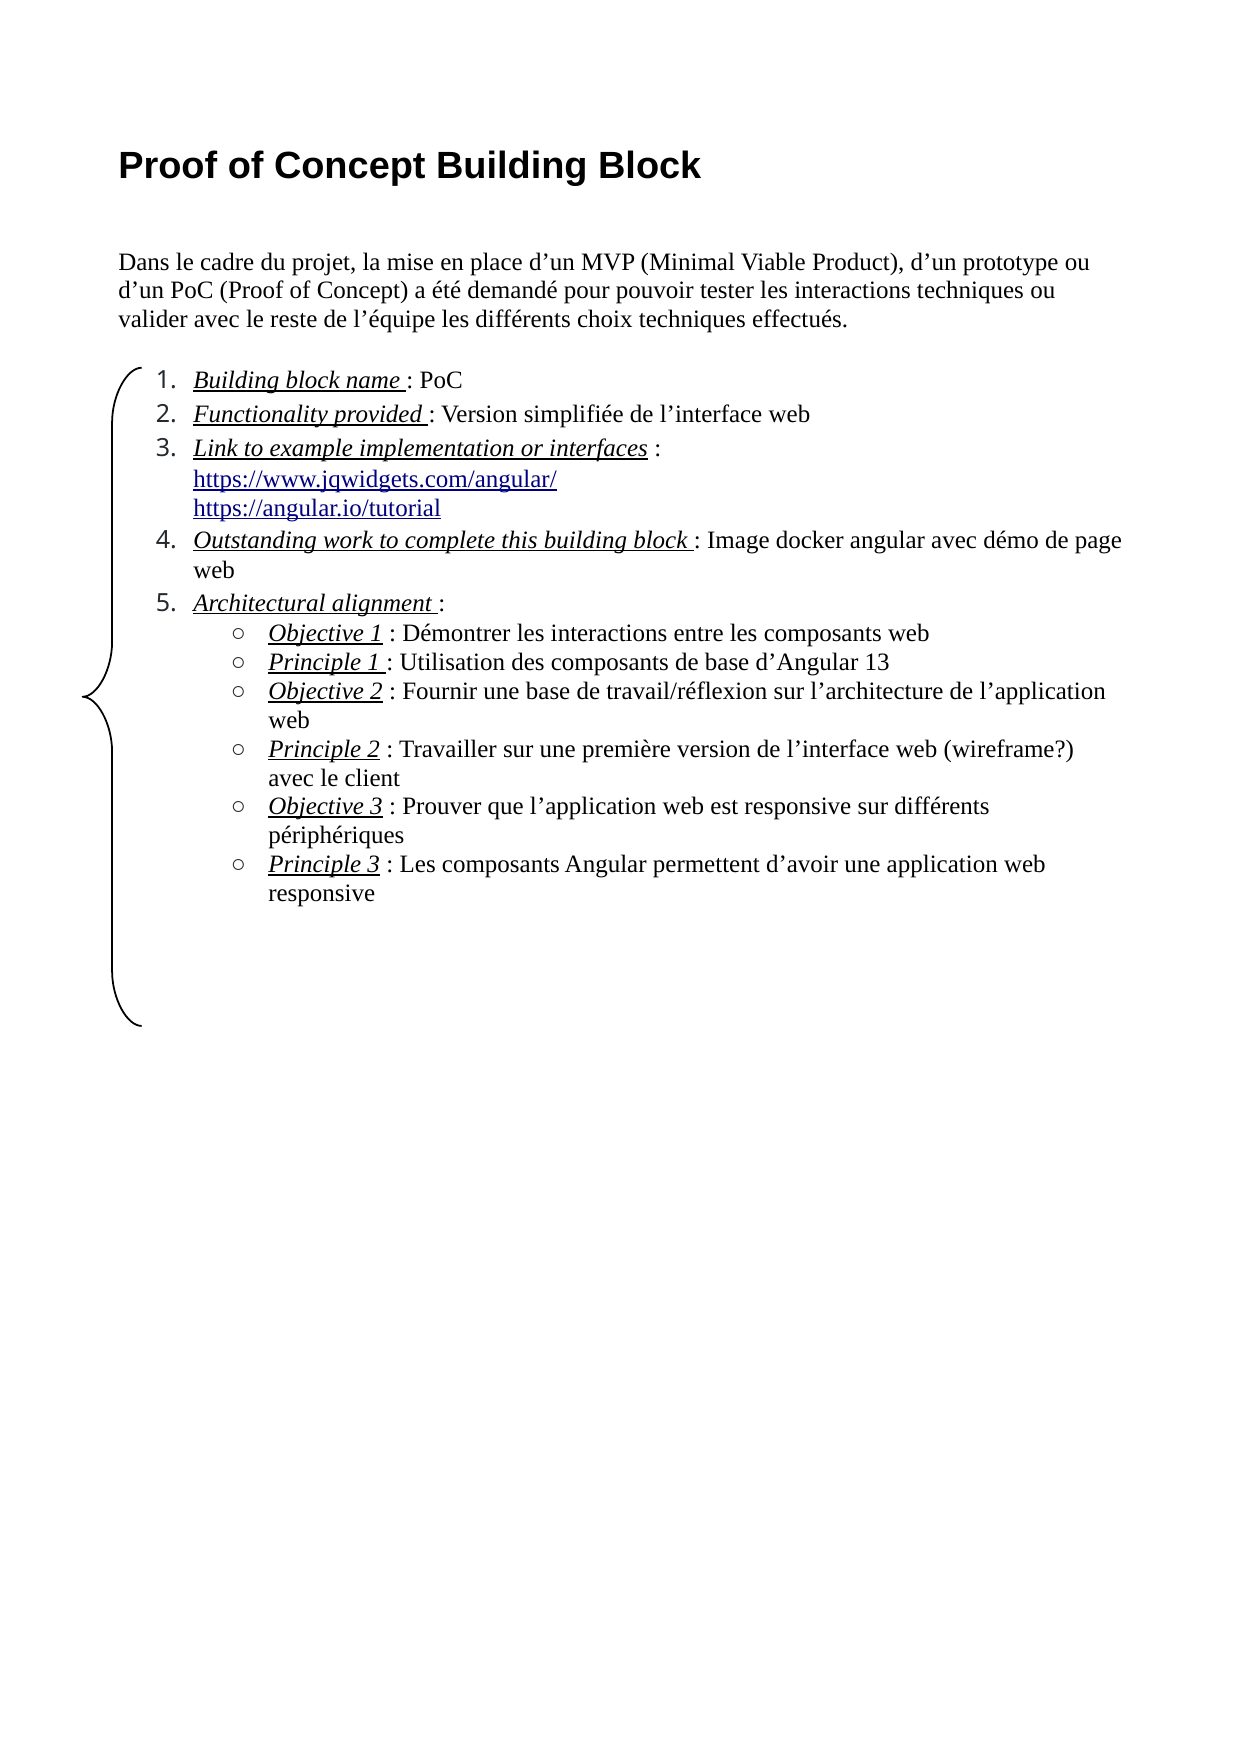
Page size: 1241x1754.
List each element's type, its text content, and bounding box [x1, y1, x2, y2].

list Principle 1 : Utilisation des composants de base d’Angular 13 [231, 647, 1122, 676]
list Building block name : PoC [156, 362, 1122, 396]
list Objective 3 : Prouver que l’application web est responsive sur différents périphériques [231, 791, 1122, 849]
list Principle 3 : Les composants Angular permettent d’avoir une application web responsive [231, 849, 1122, 907]
list Functionality provided : Version simplifiée de l’interface web [156, 396, 1122, 430]
list Outstanding work to complete this building block : Image docker angular avec démo de page web [156, 522, 1122, 584]
subtitle Proof of Concept Building Block [118, 143, 1122, 187]
list Link to example implementation or interfaces : https://www.jqwidgets.com/angular/ https://angular.io/tutorial [156, 430, 1122, 522]
list Objective 1 : Démontrer les interactions entre les composants web [231, 618, 1122, 647]
list Principle 2 : Travailler sur une première version de l’interface web (wireframe?) avec le client [231, 734, 1122, 791]
text Dans le cadre du projet, la mise en place d’un MVP (Minimal Viable Product), d’un prototype ou d’un PoC (Proof of Concept) a été demandé pour pouvoir tester les interactions techniques ou valider avec le reste de l’équipe les différents choix techniques effectués. [118, 247, 1122, 333]
list Objective 2 : Fournir une base de travail/réflexion sur l’architecture de l’application web [231, 676, 1122, 734]
list Architectural alignment : [156, 584, 1122, 618]
